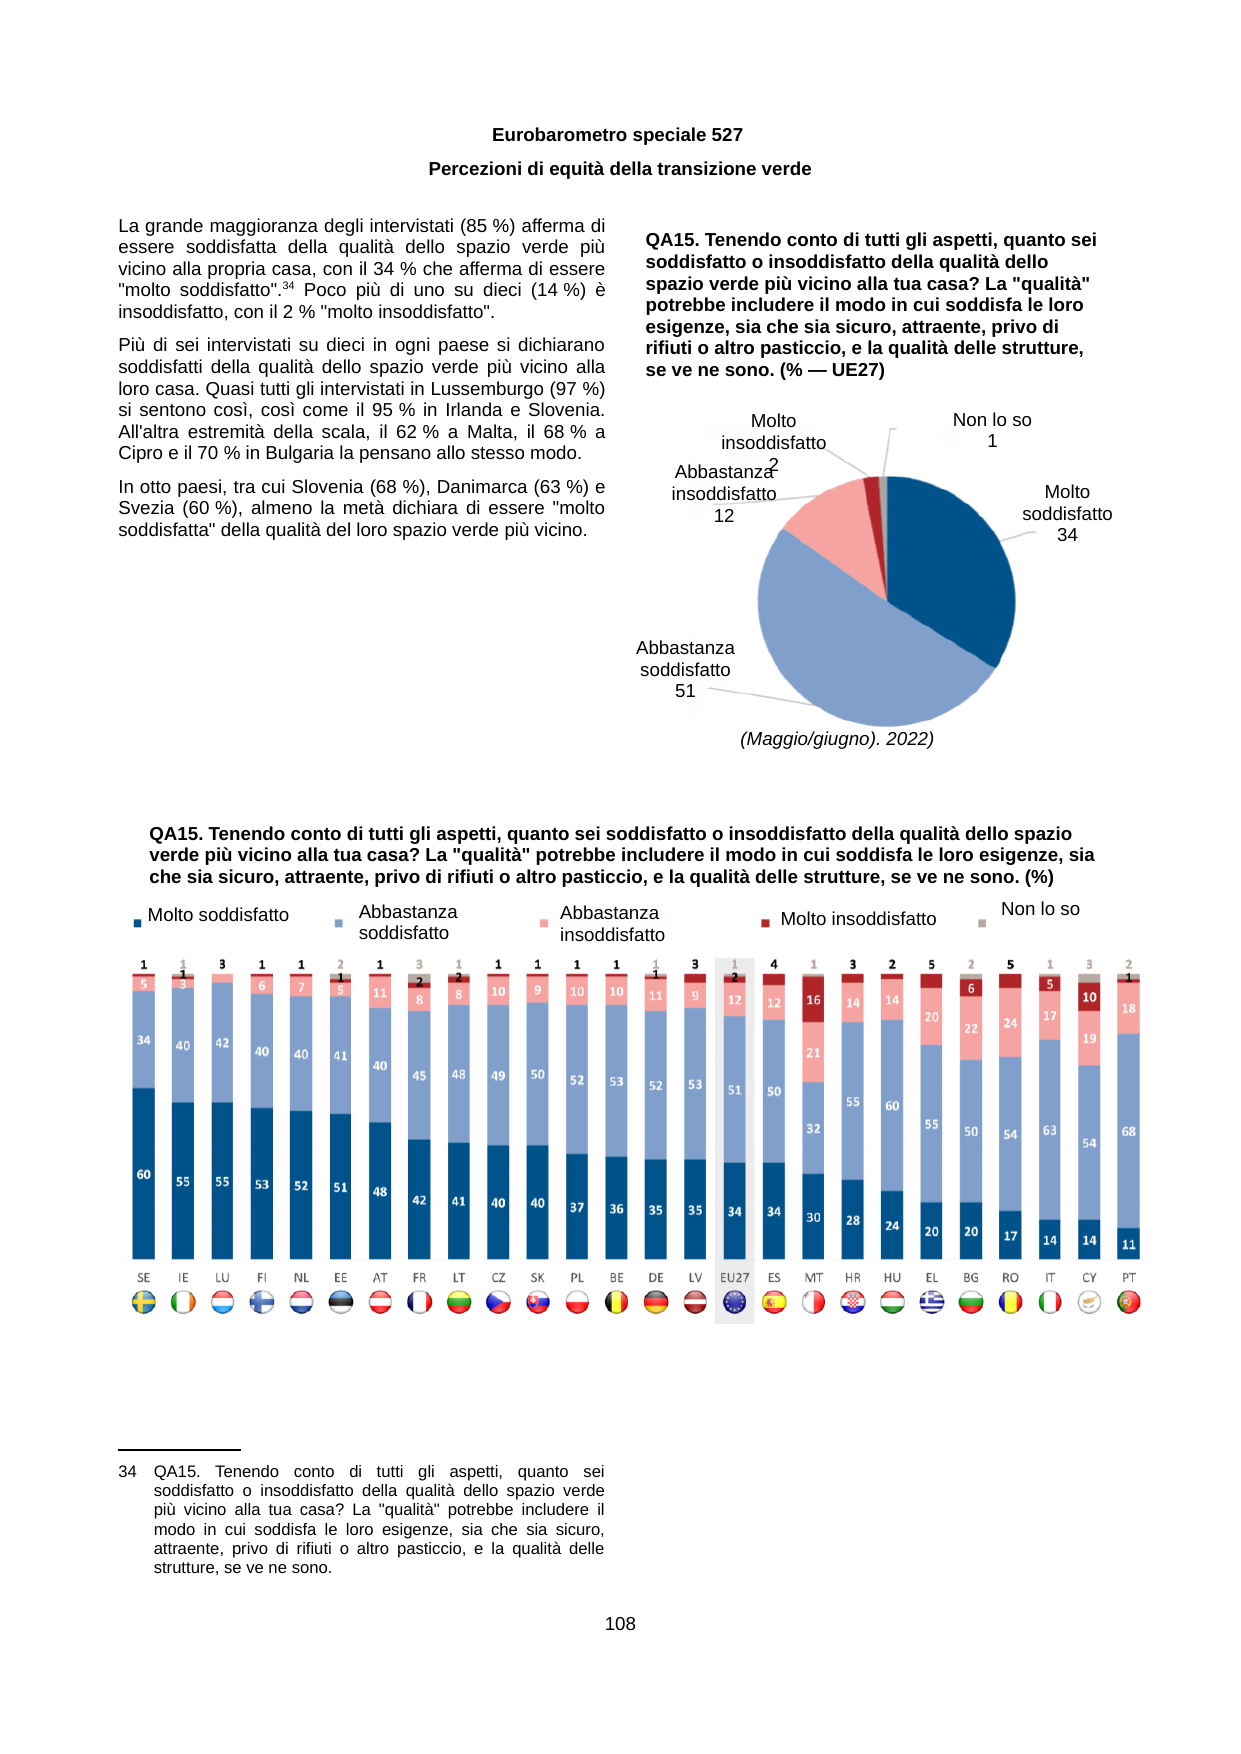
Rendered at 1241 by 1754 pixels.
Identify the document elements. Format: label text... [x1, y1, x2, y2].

text La grande maggioranza degli intervistati (85 %) afferma di essere soddisfatta della qualità dello spazio verde più vicino alla propria casa, con il 34 % che afferma di essere "molto soddisfatto". Poco più di uno su dieci (14 %) è insoddisfatto, con il 2 % "molto insoddisfatto". [118, 214, 605, 322]
text In otto paesi, tra cui Slovenia (68 %), Danimarca (63 %) e Svezia (60 %), almeno la metà dichiara di essere "molto soddisfatta" della qualità del loro spazio verde più vicino. [118, 475, 605, 540]
text Più di sei intervistati su dieci in ogni paese si dichiarano soddisfatti della qualità dello spazio verde più vicino alla loro casa. Quasi tutti gli intervistati in Lussemburgo (97 %) si sentono così, così come il 95 % in Irlanda e Slovenia. All'altra estremità della scala, il 62 % a Malta, il 68 % a Cipro e il 70 % in Bulgaria la pensano allo stesso modo. [118, 334, 605, 463]
text QA15. Tenendo conto di tutti gli aspetti, quanto sei soddisfatto o insoddisfatto della qualità dello spazio verde più vicino alla tua casa? La "qualità" potrebbe includere il modo in cui soddisfa le loro esigenze, sia che sia sicuro, attraente, privo di rifiuti o altro pasticcio, e la qualità delle strutture, se ve ne sono. [118, 1462, 605, 1577]
picture [689, 422, 1045, 734]
picture [151, 909, 158, 918]
picture [123, 942, 1149, 1324]
picture [128, 909, 990, 928]
